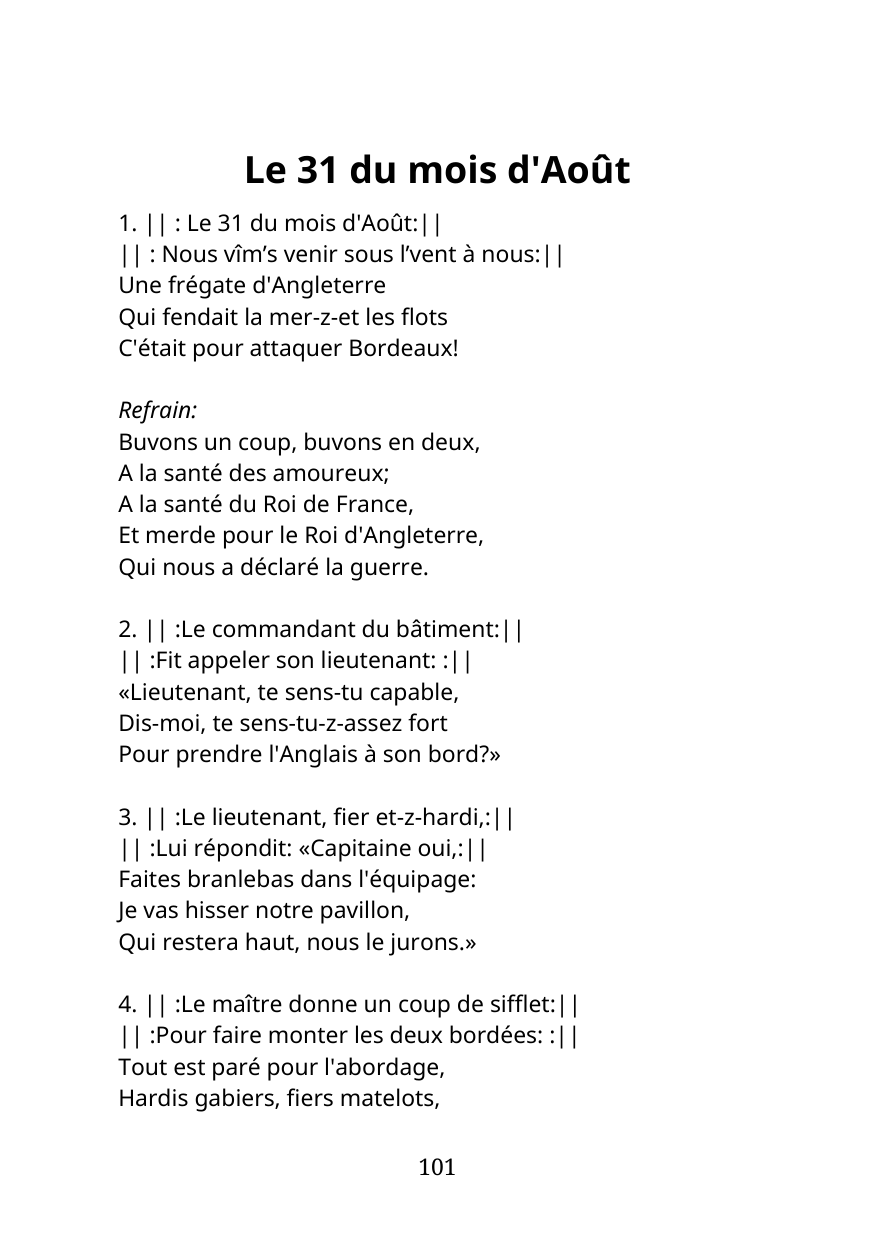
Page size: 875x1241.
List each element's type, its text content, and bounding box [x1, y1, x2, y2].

text Pour prendre l'Anglais à son bord?» [118, 738, 756, 769]
text 4. || :Le maître donne un coup de sifflet:|| [118, 988, 756, 1019]
text Refrain: [118, 394, 756, 425]
text Buvons un coup, buvons en deux, [118, 425, 756, 457]
text Dis-moi, te sens-tu-z-assez fort [118, 707, 756, 738]
text || :Lui répondit: «Capitaine oui,:|| [118, 832, 756, 863]
text Une frégate d'Angleterre [118, 269, 756, 300]
subtitle Le 31 du mois d'Août [118, 143, 756, 194]
text || :Fit appeler son lieutenant: :|| [118, 644, 756, 675]
text Hardis gabiers, fiers matelots, [118, 1082, 756, 1113]
text Qui fendait la mer-z-et les flots [118, 300, 756, 332]
text Tout est paré pour l'abordage, [118, 1050, 756, 1082]
text Qui nous a déclaré la guerre. [118, 550, 756, 582]
text A la santé des amoureux; [118, 457, 756, 488]
text «Lieutenant, te sens-tu capable, [118, 675, 756, 707]
text C'était pour attaquer Bordeaux! [118, 332, 756, 363]
text 2. || :Le commandant du bâtiment:|| [118, 613, 756, 644]
text 1. || : Le 31 du mois d'Août:|| [118, 207, 756, 238]
text 3. || :Le lieutenant, fier et-z-hardi,:|| [118, 800, 756, 832]
text Faites branlebas dans l'équipage: [118, 863, 756, 894]
text Je vas hisser notre pavillon, [118, 894, 756, 925]
text || :Pour faire monter les deux bordées: :|| [118, 1019, 756, 1050]
text A la santé du Roi de France, [118, 488, 756, 519]
text || : Nous vîm’s venir sous l’vent à nous:|| [118, 238, 756, 269]
text Et merde pour le Roi d'Angleterre, [118, 519, 756, 550]
text Qui restera haut, nous le jurons.» [118, 925, 756, 957]
